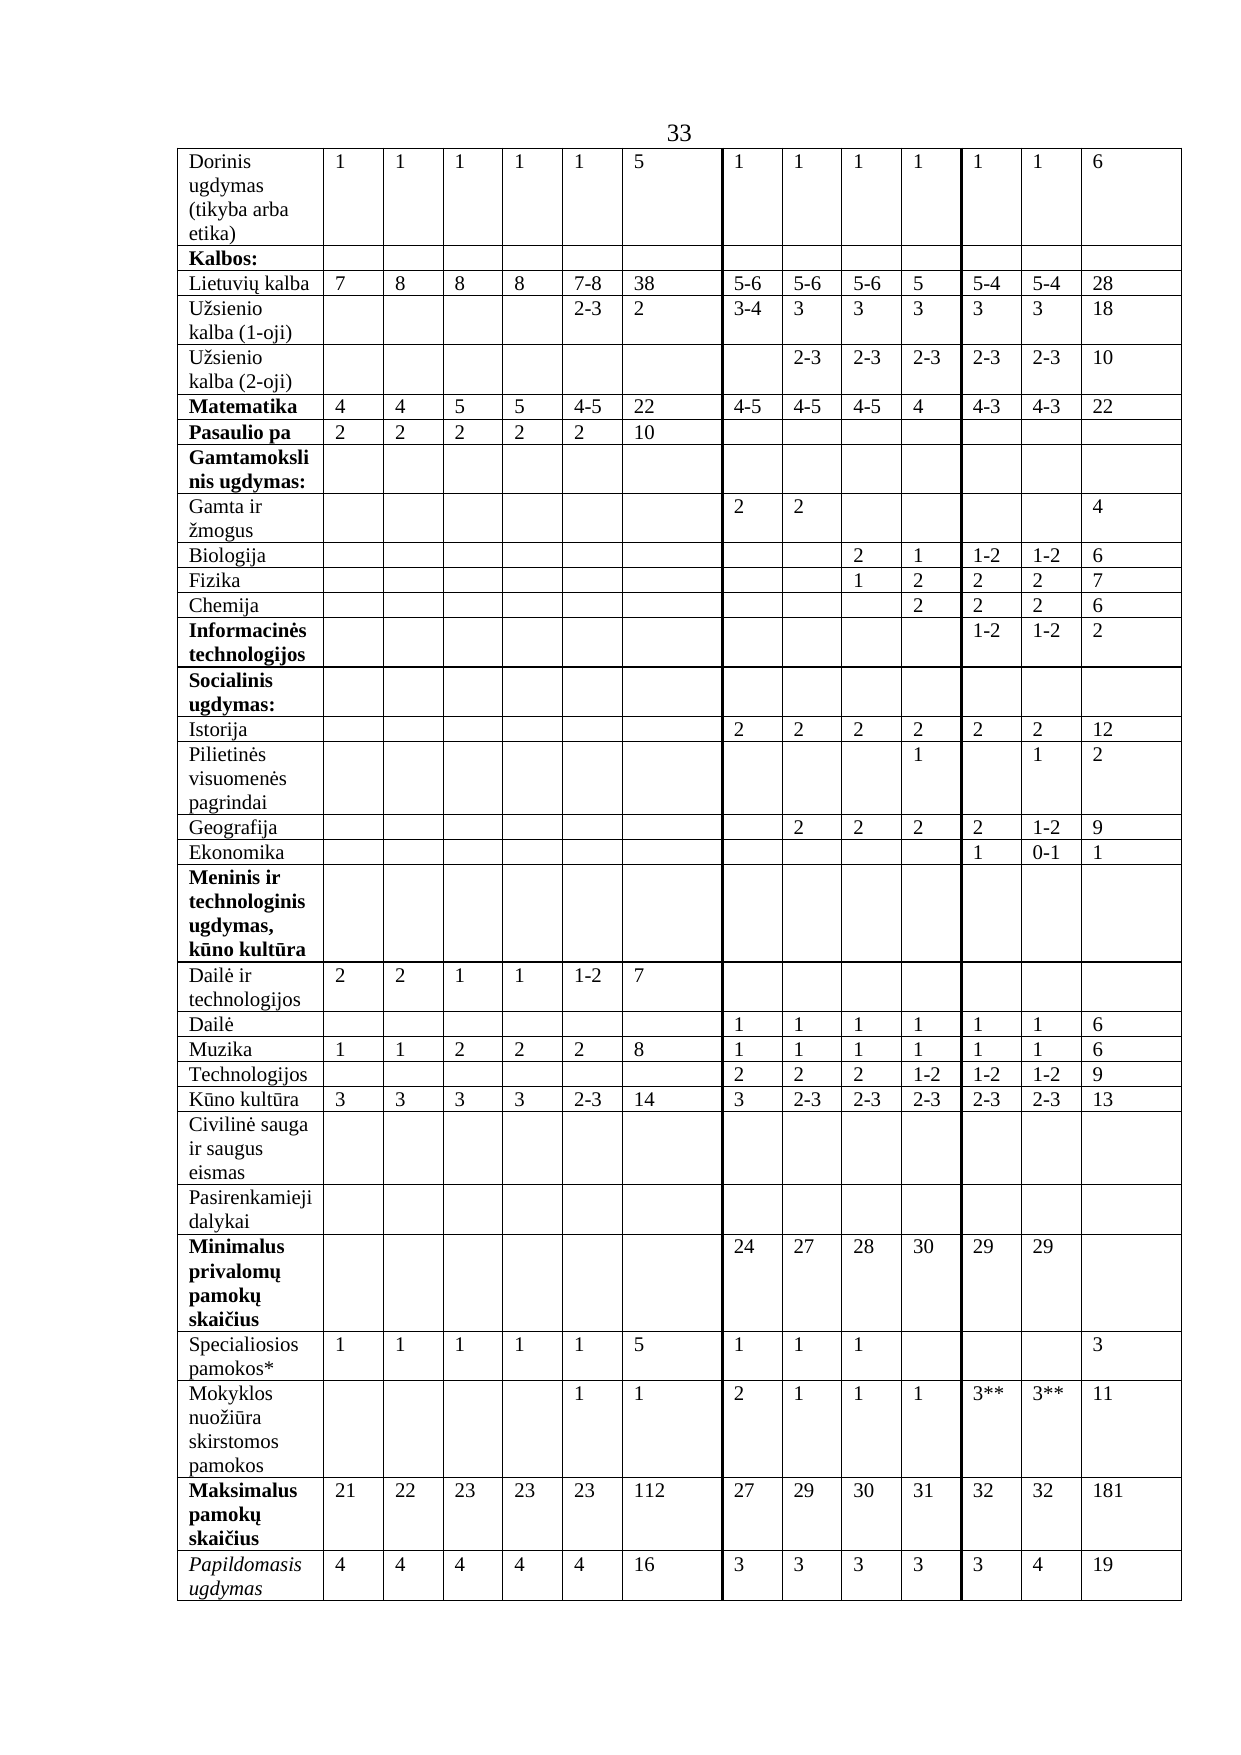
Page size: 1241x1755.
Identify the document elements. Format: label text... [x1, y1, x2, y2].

table_cell [324, 865, 383, 961]
table_cell 9 [1082, 1062, 1181, 1086]
table_cell Civilinė sauga ir saugus eismas [178, 1112, 323, 1184]
table_cell [783, 963, 841, 1011]
table_cell [842, 963, 901, 1011]
table_cell [842, 246, 901, 270]
table_cell [783, 1185, 841, 1233]
table_cell [324, 1062, 383, 1086]
table_cell [384, 1012, 443, 1036]
table_cell 29 [963, 1235, 1021, 1331]
table_cell 5 [623, 1332, 721, 1380]
table_cell 4-5 [724, 395, 782, 418]
table_cell 2 [563, 420, 622, 444]
table_cell [324, 717, 383, 741]
table_cell [324, 1185, 383, 1233]
table_cell 1 [724, 1012, 782, 1036]
table_cell [384, 445, 443, 493]
table_cell 28 [842, 1235, 901, 1331]
table_cell 4-3 [1022, 395, 1081, 418]
table_cell [623, 568, 721, 592]
table_cell [444, 568, 502, 592]
table_cell 1 [503, 149, 562, 245]
table_cell 5 [623, 149, 721, 245]
table_cell 1 [324, 149, 383, 245]
table_cell 23 [503, 1478, 562, 1550]
table_cell 2 [963, 815, 1021, 839]
table_cell Gamtamokslinis ugdymas: [178, 445, 323, 493]
table_cell 1-2 [1022, 1062, 1081, 1086]
table_cell Ekonomika [178, 840, 323, 864]
table_cell [324, 543, 383, 567]
table_cell 2 [902, 815, 960, 839]
table_cell 2-3 [963, 345, 1021, 393]
table_cell [623, 593, 721, 617]
table_cell [1082, 668, 1181, 716]
table_cell 32 [963, 1478, 1021, 1550]
table_cell 23 [563, 1478, 622, 1550]
table_cell Kalbos: [178, 246, 323, 270]
table_cell 5-4 [1022, 271, 1081, 295]
table_cell 2 [1022, 717, 1081, 741]
table_cell Dailė ir technologijos [178, 963, 323, 1011]
table_cell [503, 815, 562, 839]
table_cell 3 [963, 1551, 1021, 1599]
table_cell [503, 618, 562, 666]
table_cell 112 [623, 1478, 721, 1550]
table_cell [444, 246, 502, 270]
table_cell [724, 618, 782, 666]
table_cell 3 [1082, 1332, 1181, 1380]
table_cell [783, 1112, 841, 1184]
table_cell [563, 568, 622, 592]
table_cell [963, 246, 1021, 270]
table_cell 2-3 [783, 345, 841, 393]
table_cell 2 [1082, 618, 1181, 666]
table_cell 1-2 [963, 1062, 1021, 1086]
table_cell 2 [563, 1037, 622, 1061]
table_cell [324, 296, 383, 344]
table_cell [503, 1235, 562, 1331]
table_cell [724, 742, 782, 814]
table_cell [783, 568, 841, 592]
table_cell [563, 246, 622, 270]
table_cell 3 [724, 1551, 782, 1599]
table_cell [384, 1185, 443, 1233]
table_cell 7 [1082, 568, 1181, 592]
table_cell 12 [1082, 717, 1181, 741]
table_cell [324, 668, 383, 716]
table_cell [623, 618, 721, 666]
table_cell [324, 840, 383, 864]
table_cell [444, 1185, 502, 1233]
table_cell [563, 1062, 622, 1086]
table_cell [1022, 1185, 1081, 1233]
table_cell 1 [902, 1381, 960, 1477]
table_cell [902, 1185, 960, 1233]
table_cell 1 [1082, 840, 1181, 864]
table_cell 5-4 [963, 271, 1021, 295]
table_cell 1 [902, 149, 960, 245]
table_cell [324, 445, 383, 493]
table_cell 0-1 [1022, 840, 1081, 864]
table_cell 5-6 [842, 271, 901, 295]
table_cell Matematika [178, 395, 323, 418]
table_cell [503, 1381, 562, 1477]
table_cell 1 [563, 1332, 622, 1380]
table_cell [1082, 865, 1181, 961]
table_cell 5-6 [724, 271, 782, 295]
table_cell 1 [902, 543, 960, 567]
table_cell [724, 1185, 782, 1233]
table_cell [783, 742, 841, 814]
table_cell [503, 742, 562, 814]
table_cell [963, 668, 1021, 716]
table_cell [963, 742, 1021, 814]
table_cell 2 [1022, 593, 1081, 617]
table_cell [324, 618, 383, 666]
table_cell 8 [503, 271, 562, 295]
table_cell 2-3 [902, 345, 960, 393]
table_cell [563, 865, 622, 961]
table_cell 1 [324, 1037, 383, 1061]
table_cell 1 [724, 1332, 782, 1380]
table_cell 4 [324, 1551, 383, 1599]
table_cell 1 [503, 1332, 562, 1380]
table_cell [1022, 445, 1081, 493]
table_cell 1 [902, 1012, 960, 1036]
table_cell 1 [963, 1037, 1021, 1061]
table_cell 8 [384, 271, 443, 295]
table_cell 1 [384, 1037, 443, 1061]
table_cell Geografija [178, 815, 323, 839]
table_cell [384, 840, 443, 864]
table_cell [444, 1381, 502, 1477]
table_cell [1022, 963, 1081, 1011]
table_cell 3 [444, 1087, 502, 1111]
table_cell Biologija [178, 543, 323, 567]
table_cell 2-3 [783, 1087, 841, 1111]
table_cell 24 [724, 1235, 782, 1331]
table_cell [1022, 668, 1081, 716]
table_cell [444, 668, 502, 716]
table_cell [902, 865, 960, 961]
table_cell [563, 668, 622, 716]
table_cell 1 [1022, 1037, 1081, 1061]
table_cell Muzika [178, 1037, 323, 1061]
table_cell [623, 1012, 721, 1036]
table_cell [384, 568, 443, 592]
table_cell [563, 543, 622, 567]
table_cell [783, 865, 841, 961]
table_cell [444, 717, 502, 741]
table_cell [623, 668, 721, 716]
table_cell [324, 246, 383, 270]
table_cell 4 [1082, 494, 1181, 542]
table_cell [902, 494, 960, 542]
table_cell [503, 445, 562, 493]
table_cell 2 [384, 963, 443, 1011]
table_cell [783, 420, 841, 444]
table_cell 1-2 [902, 1062, 960, 1086]
table_cell 2 [384, 420, 443, 444]
table_cell [563, 1012, 622, 1036]
table_cell [503, 593, 562, 617]
table_cell [783, 593, 841, 617]
table_cell [724, 246, 782, 270]
table_cell 2 [1022, 568, 1081, 592]
table_cell 3 [842, 296, 901, 344]
table_cell [783, 445, 841, 493]
table_cell 1 [842, 1332, 901, 1380]
table_cell [444, 296, 502, 344]
table_cell 19 [1082, 1551, 1181, 1599]
table_cell 7-8 [563, 271, 622, 295]
table_cell 6 [1082, 1012, 1181, 1036]
table_cell 31 [902, 1478, 960, 1550]
table_cell [724, 593, 782, 617]
table_cell 2 [324, 420, 383, 444]
table_cell 2 [902, 717, 960, 741]
table_cell 3** [1022, 1381, 1081, 1477]
table_cell [1082, 963, 1181, 1011]
table_cell 9 [1082, 815, 1181, 839]
table_cell [384, 593, 443, 617]
table_cell 1 [783, 1332, 841, 1380]
table_cell 1 [902, 1037, 960, 1061]
table_cell 2 [503, 1037, 562, 1061]
table_cell [902, 1332, 960, 1380]
table_cell [842, 420, 901, 444]
table_cell 30 [842, 1478, 901, 1550]
table_cell [503, 840, 562, 864]
table_cell [444, 1235, 502, 1331]
table_cell Pilietinės visuomenės pagrindai [178, 742, 323, 814]
table_cell 2-3 [1022, 345, 1081, 393]
table_cell 1 [724, 149, 782, 245]
table_cell [963, 1185, 1021, 1233]
table_cell [444, 345, 502, 393]
table_cell [724, 345, 782, 393]
table_cell [384, 246, 443, 270]
table_cell 1 [1022, 149, 1081, 245]
table_cell [1082, 1185, 1181, 1233]
table_cell 3 [783, 296, 841, 344]
table_cell [563, 1235, 622, 1331]
table_cell [623, 865, 721, 961]
table_cell 3** [963, 1381, 1021, 1477]
table_cell [724, 840, 782, 864]
table_cell 1 [444, 1332, 502, 1380]
table_cell 2 [842, 815, 901, 839]
table_cell [324, 568, 383, 592]
table_cell [503, 568, 562, 592]
table_cell [503, 865, 562, 961]
table_cell 4-3 [963, 395, 1021, 418]
table_cell 1 [842, 1381, 901, 1477]
table_cell [1022, 865, 1081, 961]
table_cell [1082, 1235, 1181, 1331]
table_cell [444, 840, 502, 864]
table_cell Užsienio kalba (1-oji) [178, 296, 323, 344]
table_cell 2 [902, 593, 960, 617]
table_cell 7 [324, 271, 383, 295]
table_cell Papildomasis ugdymas [178, 1551, 323, 1599]
table_cell 28 [1082, 271, 1181, 295]
table_cell 3-4 [724, 296, 782, 344]
table_cell [563, 1185, 622, 1233]
table_cell [1082, 420, 1181, 444]
table_cell [902, 668, 960, 716]
table_cell [724, 445, 782, 493]
table_cell [724, 1112, 782, 1184]
table_cell [324, 1012, 383, 1036]
table_cell 3 [1022, 296, 1081, 344]
table_cell 1 [963, 1012, 1021, 1036]
table_cell 22 [384, 1478, 443, 1550]
table_cell [724, 543, 782, 567]
table_cell 2-3 [1022, 1087, 1081, 1111]
table_cell Technologijos [178, 1062, 323, 1086]
table_cell 2-3 [563, 1087, 622, 1111]
table_cell Gamta ir žmogus [178, 494, 323, 542]
table_cell 3 [384, 1087, 443, 1111]
table_cell Socialinis ugdymas: [178, 668, 323, 716]
table_cell [724, 963, 782, 1011]
table_cell 1 [783, 149, 841, 245]
table_cell 7 [623, 963, 721, 1011]
table_cell 2 [503, 420, 562, 444]
table_cell 2-3 [963, 1087, 1021, 1111]
table_cell 1 [842, 1037, 901, 1061]
table_cell [963, 445, 1021, 493]
table_cell 1 [724, 1037, 782, 1061]
table_cell [563, 742, 622, 814]
table_cell 14 [623, 1087, 721, 1111]
table_cell Fizika [178, 568, 323, 592]
table_cell [1022, 420, 1081, 444]
table_cell 1 [563, 1381, 622, 1477]
table_cell [384, 742, 443, 814]
table_cell 2 [783, 494, 841, 542]
table_cell 2-3 [842, 345, 901, 393]
table_cell [384, 296, 443, 344]
table_cell 2-3 [842, 1087, 901, 1111]
table_cell [724, 815, 782, 839]
table_cell 2 [783, 1062, 841, 1086]
table_cell 1 [444, 963, 502, 1011]
table_cell 1-2 [1022, 543, 1081, 567]
table_cell 8 [623, 1037, 721, 1061]
table_cell [842, 1185, 901, 1233]
table_cell [902, 420, 960, 444]
table_cell [842, 668, 901, 716]
table_cell 16 [623, 1551, 721, 1599]
table_cell [563, 445, 622, 493]
table_cell 4 [902, 395, 960, 418]
table_cell [444, 1112, 502, 1184]
table_cell [963, 963, 1021, 1011]
table_cell [444, 543, 502, 567]
table_cell [623, 1235, 721, 1331]
table_cell 1 [384, 1332, 443, 1380]
table_cell [563, 815, 622, 839]
table_cell Meninis ir technologinis ugdymas, kūno kultūra [178, 865, 323, 961]
table_cell [724, 668, 782, 716]
table_cell [384, 865, 443, 961]
table_cell Chemija [178, 593, 323, 617]
table_cell 1 [1022, 1012, 1081, 1036]
table_cell 29 [1022, 1235, 1081, 1331]
table_cell [842, 618, 901, 666]
table_cell Mokyklos nuožiūra skirstomos pamokos [178, 1381, 323, 1477]
table_cell [503, 1062, 562, 1086]
table_cell Dailė [178, 1012, 323, 1036]
table_cell [563, 593, 622, 617]
table_cell 2 [842, 717, 901, 741]
table_cell 2 [724, 494, 782, 542]
table_cell 1 [842, 568, 901, 592]
table_cell 3 [902, 1551, 960, 1599]
table_cell [623, 742, 721, 814]
table_cell 21 [324, 1478, 383, 1550]
table_cell [324, 1235, 383, 1331]
table_cell [1022, 1112, 1081, 1184]
table_cell [623, 345, 721, 393]
table_cell [563, 618, 622, 666]
table_cell [842, 840, 901, 864]
table_cell 2 [963, 717, 1021, 741]
table_cell [563, 1112, 622, 1184]
table_cell 2 [783, 815, 841, 839]
table_cell [724, 568, 782, 592]
table_cell 2 [724, 1381, 782, 1477]
table_cell [384, 494, 443, 542]
table_cell [503, 246, 562, 270]
table_cell 4 [444, 1551, 502, 1599]
table_cell [783, 668, 841, 716]
table_cell 8 [444, 271, 502, 295]
table_cell 1-2 [1022, 618, 1081, 666]
table_cell [623, 246, 721, 270]
table_cell [503, 1012, 562, 1036]
table_cell [444, 865, 502, 961]
table_cell [503, 1112, 562, 1184]
table_cell [444, 618, 502, 666]
table_cell [503, 543, 562, 567]
table_cell 1 [902, 742, 960, 814]
table_cell 3 [503, 1087, 562, 1111]
table_cell 4-5 [842, 395, 901, 418]
table_cell [963, 494, 1021, 542]
table_cell [384, 618, 443, 666]
table_cell [1082, 246, 1181, 270]
table_cell [1082, 1112, 1181, 1184]
table_cell 2 [842, 543, 901, 567]
table_cell 4 [1022, 1551, 1081, 1599]
table_cell [1022, 1332, 1081, 1380]
table_cell [324, 593, 383, 617]
table_cell 6 [1082, 543, 1181, 567]
table_cell [444, 1062, 502, 1086]
table_cell 1 [563, 149, 622, 245]
table_cell [384, 345, 443, 393]
table_cell [623, 1185, 721, 1233]
table_cell 4-5 [563, 395, 622, 418]
table_cell 181 [1082, 1478, 1181, 1550]
table_cell [563, 717, 622, 741]
table_cell [324, 1381, 383, 1477]
table_cell 27 [724, 1478, 782, 1550]
table_cell 2 [724, 717, 782, 741]
table_cell 27 [783, 1235, 841, 1331]
table_cell 4 [324, 395, 383, 418]
table_cell [902, 246, 960, 270]
table_cell 18 [1082, 296, 1181, 344]
table_cell Minimalus privalomų pamokų skaičius [178, 1235, 323, 1331]
table_cell 2-3 [563, 296, 622, 344]
table_cell Pasirenkamieji dalykai [178, 1185, 323, 1233]
table_cell [623, 543, 721, 567]
table_cell [384, 543, 443, 567]
table_cell [623, 840, 721, 864]
table_cell 23 [444, 1478, 502, 1550]
table_cell [963, 865, 1021, 961]
table_cell 1 [503, 963, 562, 1011]
table_cell 2-3 [902, 1087, 960, 1111]
table_cell [842, 593, 901, 617]
table_cell [902, 618, 960, 666]
table_cell Pasaulio pa [178, 420, 323, 444]
table_cell [324, 815, 383, 839]
table_cell 1 [384, 149, 443, 245]
table_cell 5 [444, 395, 502, 418]
table_cell 1 [623, 1381, 721, 1477]
table_cell Užsienio kalba (2-oji) [178, 345, 323, 393]
table_cell 1 [444, 149, 502, 245]
table_cell [783, 246, 841, 270]
table_cell [324, 1112, 383, 1184]
table_cell [324, 345, 383, 393]
table_cell 10 [1082, 345, 1181, 393]
table_cell [902, 445, 960, 493]
table_cell Istorija [178, 717, 323, 741]
table_cell 2 [783, 717, 841, 741]
table_cell [384, 717, 443, 741]
table_cell Specialiosios pamokos* [178, 1332, 323, 1380]
table_cell 10 [623, 420, 721, 444]
table_cell 4 [563, 1551, 622, 1599]
table_cell 1 [963, 149, 1021, 245]
table_cell [623, 1112, 721, 1184]
table_cell 1 [1022, 742, 1081, 814]
table_cell [324, 742, 383, 814]
table_cell 30 [902, 1235, 960, 1331]
table_cell [444, 445, 502, 493]
table_cell 2 [444, 1037, 502, 1061]
table_cell [444, 1012, 502, 1036]
table_cell 5 [503, 395, 562, 418]
table_cell 2 [963, 593, 1021, 617]
table_cell [623, 494, 721, 542]
table_cell 3 [783, 1551, 841, 1599]
table_cell [842, 1112, 901, 1184]
table_cell 1-2 [563, 963, 622, 1011]
table_cell 1-2 [963, 543, 1021, 567]
table_cell [444, 815, 502, 839]
table_cell 1-2 [1022, 815, 1081, 839]
table_cell [384, 1381, 443, 1477]
table_cell 22 [623, 395, 721, 418]
table_cell [724, 420, 782, 444]
table_cell 6 [1082, 593, 1181, 617]
table_cell [623, 1062, 721, 1086]
table_cell 4 [503, 1551, 562, 1599]
table_cell [503, 668, 562, 716]
table_cell [963, 1112, 1021, 1184]
table_cell [384, 815, 443, 839]
table_cell 2 [324, 963, 383, 1011]
table_cell Dorinis ugdymas (tikyba arba etika) [178, 149, 323, 245]
table_cell [503, 494, 562, 542]
table_cell 3 [724, 1087, 782, 1111]
table_cell 1 [783, 1012, 841, 1036]
table_cell [902, 840, 960, 864]
table_cell 29 [783, 1478, 841, 1550]
table_cell [842, 742, 901, 814]
table_cell [384, 1112, 443, 1184]
table_cell 1 [842, 1012, 901, 1036]
table_cell [324, 494, 383, 542]
table_cell 1 [842, 149, 901, 245]
table_cell [783, 618, 841, 666]
table_cell 1 [783, 1037, 841, 1061]
table_cell [963, 420, 1021, 444]
table_cell [444, 494, 502, 542]
table_cell 6 [1082, 1037, 1181, 1061]
table_cell 2 [444, 420, 502, 444]
table_cell 13 [1082, 1087, 1181, 1111]
table_cell [563, 840, 622, 864]
table_cell 6 [1082, 149, 1181, 245]
table_cell 2 [724, 1062, 782, 1086]
table_cell 1 [324, 1332, 383, 1380]
table_cell [384, 1062, 443, 1086]
table_cell 2 [963, 568, 1021, 592]
table_cell [623, 815, 721, 839]
table_cell 3 [324, 1087, 383, 1111]
table_cell 3 [963, 296, 1021, 344]
table_cell 5-6 [783, 271, 841, 295]
table_cell [724, 865, 782, 961]
table_cell 1 [783, 1381, 841, 1477]
table_cell [623, 445, 721, 493]
table_cell [384, 668, 443, 716]
table_cell [563, 345, 622, 393]
table_cell 1-2 [963, 618, 1021, 666]
table_cell [503, 296, 562, 344]
table_cell 38 [623, 271, 721, 295]
table_cell 5 [902, 271, 960, 295]
table_cell Maksimalus pamokų skaičius [178, 1478, 323, 1550]
table_cell [842, 865, 901, 961]
table_cell 4-5 [783, 395, 841, 418]
table_cell [902, 963, 960, 1011]
table_cell 22 [1082, 395, 1181, 418]
table_cell Informacinės technologijos [178, 618, 323, 666]
table_cell 32 [1022, 1478, 1081, 1550]
table_cell 2 [1082, 742, 1181, 814]
table_cell [902, 1112, 960, 1184]
table_cell [842, 494, 901, 542]
table_cell [503, 345, 562, 393]
table_cell 2 [623, 296, 721, 344]
table_cell Kūno kultūra [178, 1087, 323, 1111]
table_cell 4 [384, 395, 443, 418]
table_cell [783, 543, 841, 567]
table_cell [783, 840, 841, 864]
table_cell [842, 445, 901, 493]
table_cell [1022, 494, 1081, 542]
table_cell [563, 494, 622, 542]
table_cell 11 [1082, 1381, 1181, 1477]
table_cell [1082, 445, 1181, 493]
table_cell [444, 742, 502, 814]
table_cell [444, 593, 502, 617]
table_cell [503, 1185, 562, 1233]
table_cell [963, 1332, 1021, 1380]
table_cell [384, 1235, 443, 1331]
table_cell [623, 717, 721, 741]
table_cell [1022, 246, 1081, 270]
table_cell 4 [384, 1551, 443, 1599]
table_cell 1 [963, 840, 1021, 864]
table_cell Lietuvių kalba [178, 271, 323, 295]
table_cell [503, 717, 562, 741]
table_cell 2 [902, 568, 960, 592]
table_cell 3 [842, 1551, 901, 1599]
table_cell 2 [842, 1062, 901, 1086]
table_cell 3 [902, 296, 960, 344]
